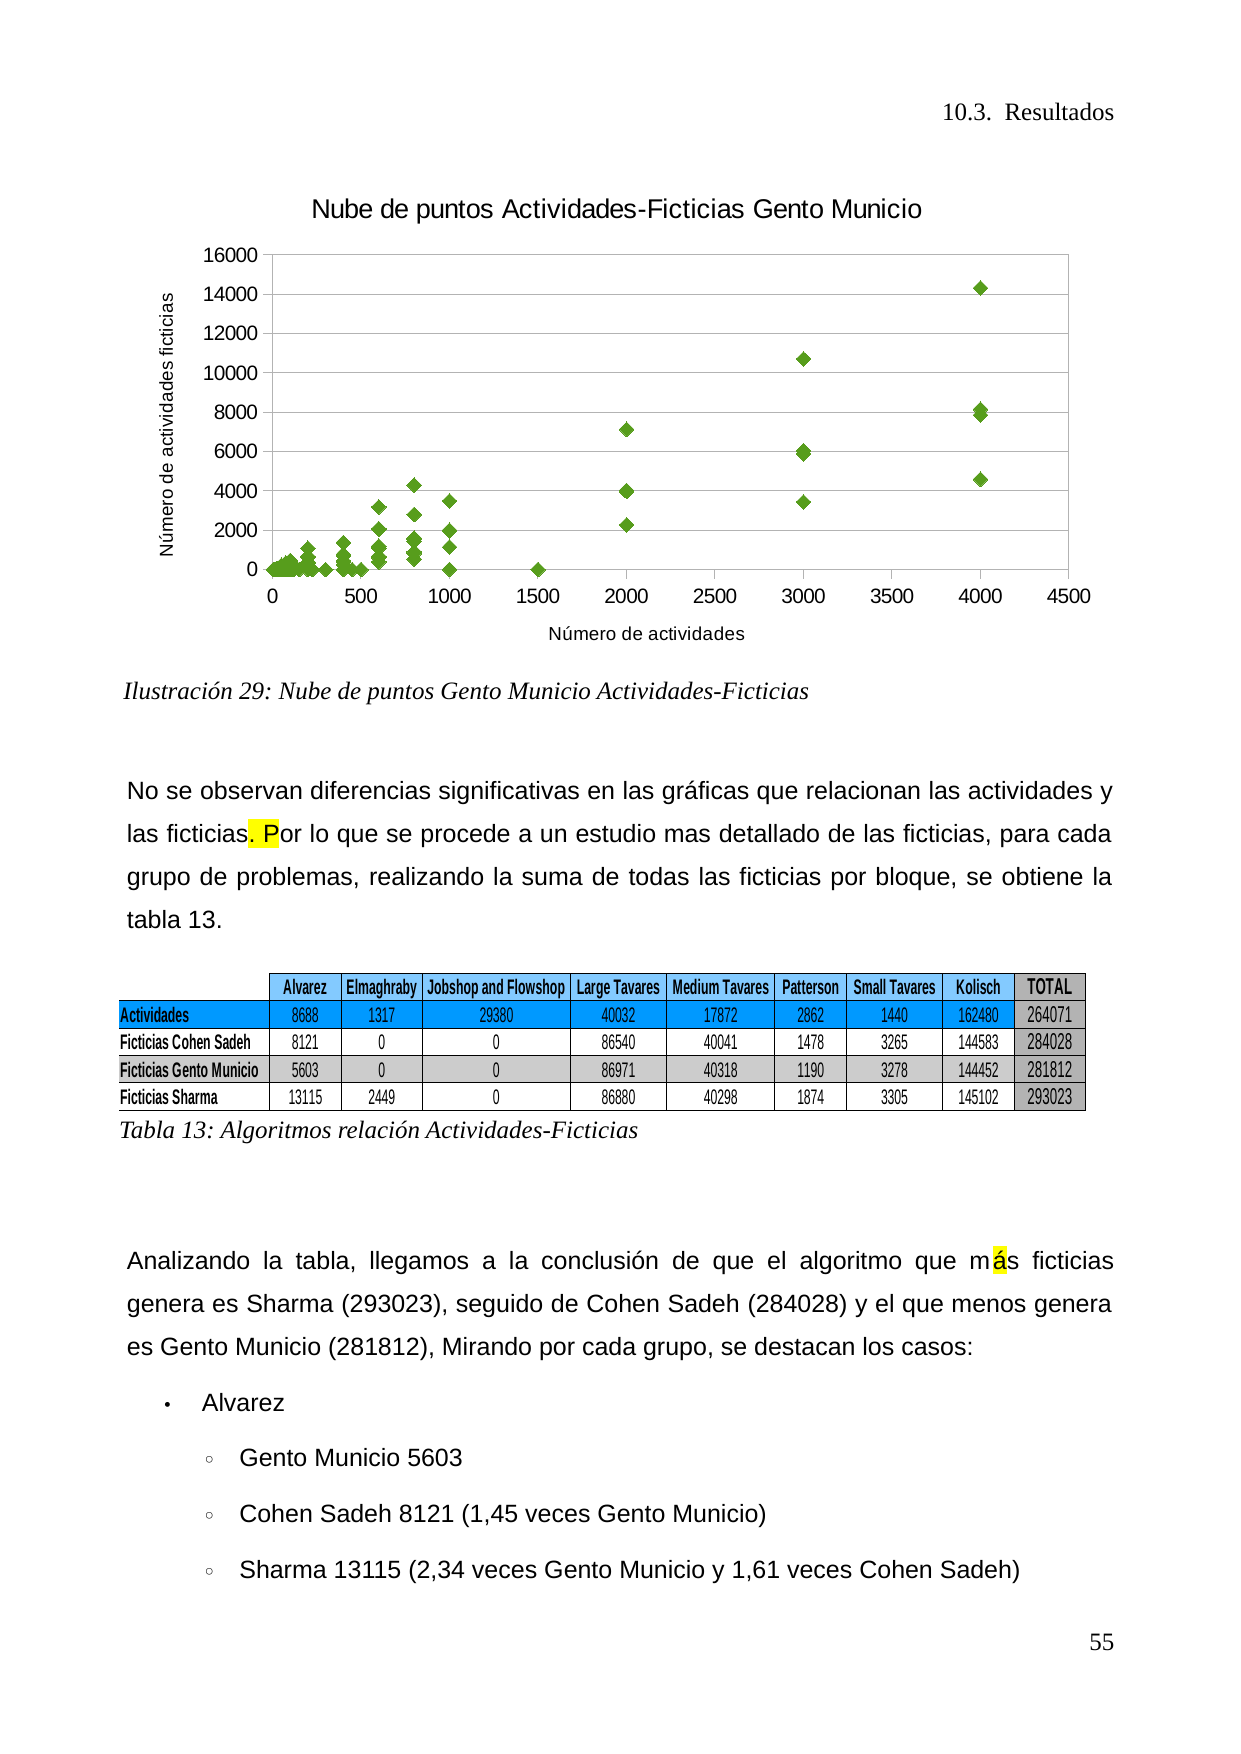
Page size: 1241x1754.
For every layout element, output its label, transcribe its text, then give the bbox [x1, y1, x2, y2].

text Analizando la tabla, llegamos a la conclusión de que el algoritmo que más ficticias genera es Sharma (293023), seguido de Cohen Sadeh (284028) y el que menos genera es Gento Municio (281812), Mirando por cada grupo, se destacan los casos: [127, 1246, 1114, 1361]
text Ilustración 29: Nube de puntos Gento Municio Actividades-Ficticias [123, 169, 1117, 705]
list Sharma 13115 (2,34 veces Gento Municio y 1,61 veces Cohen Sadeh) [202, 1554, 1114, 1583]
text Tabla 13: Algoritmos relación Actividades-Ficticias [119, 973, 1121, 1144]
list Gento Municio 5603 [202, 1443, 1114, 1472]
list Cohen Sadeh 8121 (1,45 veces Gento Municio) [202, 1499, 1114, 1528]
list Alvarez [164, 1388, 1114, 1416]
text No se observan diferencias significativas en las gráficas que relacionan las actividades y las ficticias. Por lo que se procede a un estudio mas detallado de las ficticias, para cada grupo de problemas, realizando la suma de todas las ficticias por bloque, se obtiene la tabla 13. [127, 776, 1114, 934]
